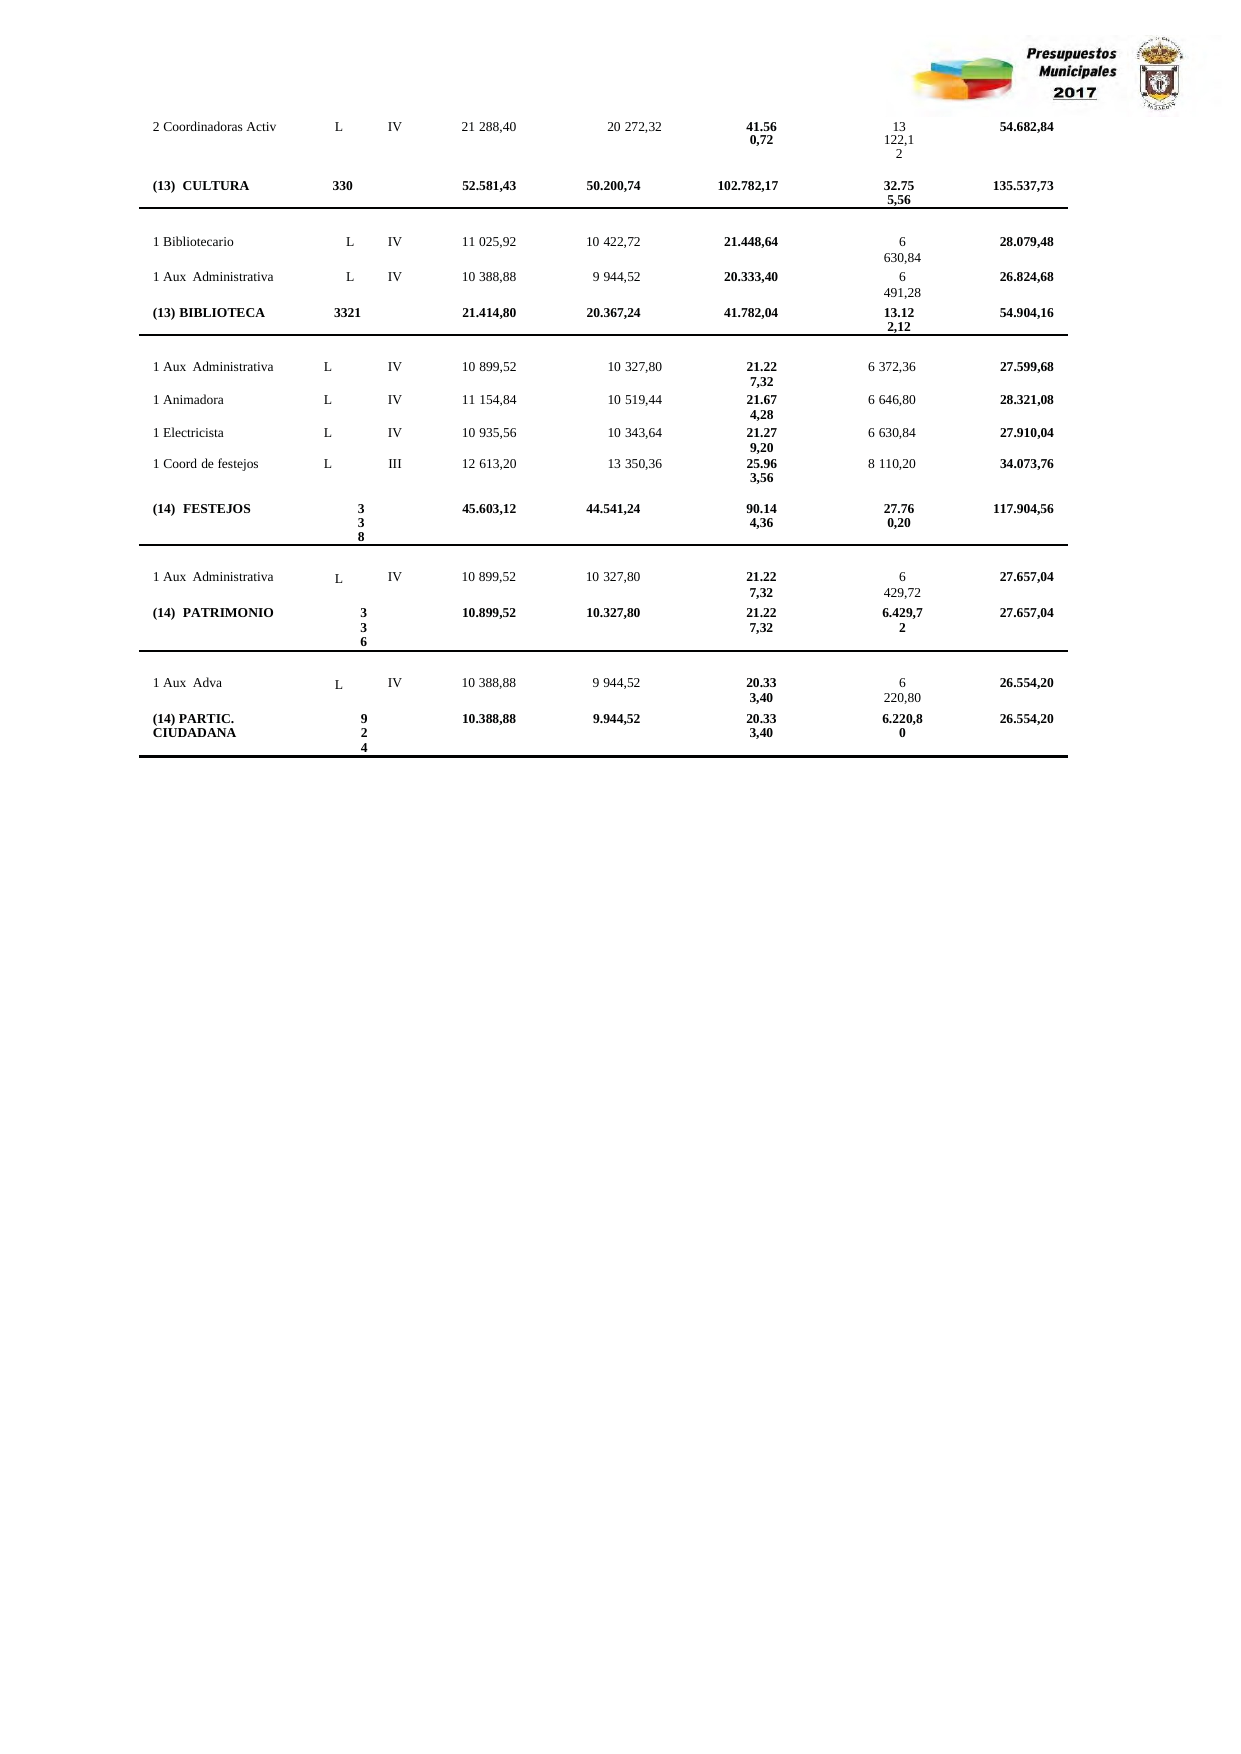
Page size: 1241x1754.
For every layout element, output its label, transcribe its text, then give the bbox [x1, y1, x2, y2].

table_cell 21.227,32 [693, 546, 831, 600]
table_cell 1 Animadora [139, 390, 298, 423]
table_cell 21.227,32 [693, 600, 831, 650]
table_cell 10 935,56 [431, 423, 562, 456]
table_cell 27.599,68 [968, 336, 1068, 389]
table_cell [374, 300, 431, 334]
table_cell 6 429,72 [831, 546, 965, 600]
table_cell 1 Aux Administrativa [139, 336, 298, 389]
table_header 330 [298, 179, 374, 207]
table_cell IV [374, 209, 431, 265]
table_header 27.760,20 [831, 502, 965, 544]
table_cell 20.333,40 [693, 652, 831, 706]
table_cell 10.899,52 [431, 600, 562, 650]
table_cell 20.367,24 [562, 300, 689, 334]
table_cell 1 Bibliotecario [139, 209, 298, 265]
table_cell [374, 600, 431, 650]
table_cell [345, 652, 374, 706]
table_cell L [298, 265, 374, 300]
table_cell 6 630,84 [831, 209, 965, 265]
table_cell [345, 546, 374, 600]
table_cell 3321 [298, 300, 374, 334]
table_cell 20 272,32 [562, 117, 693, 161]
table_header 45.603,12 [431, 502, 562, 544]
table_cell 9.944,52 [562, 706, 693, 755]
table_cell 6 646,80 [834, 390, 968, 423]
table_header (13) CULTURA [139, 179, 298, 207]
table_cell 9 944,52 [562, 265, 689, 300]
table_cell 6.220,80 [831, 706, 965, 755]
table_cell L [298, 336, 360, 389]
table_cell L [298, 423, 360, 456]
table_cell IV [374, 546, 431, 600]
table_cell 1 Aux Administrativa [139, 546, 322, 600]
table_header 117.904,56 [965, 502, 1068, 544]
table_cell (13) BIBLIOTECA [139, 300, 298, 334]
table_cell 6 372,36 [834, 336, 968, 389]
table_cell 9 944,52 [562, 652, 693, 706]
table_cell III [360, 456, 431, 485]
picture [885, 35, 1222, 117]
table_header 44.541,24 [562, 502, 693, 544]
table_cell (14) PATRIMONIO [139, 600, 322, 650]
table_cell 20.333,40 [693, 706, 831, 755]
table_cell 11 025,92 [431, 209, 562, 265]
table_header 52.581,43 [431, 179, 562, 207]
table_cell 2 Coordinadoras Activ [139, 117, 316, 161]
table_cell L [298, 390, 360, 423]
table_cell [323, 600, 344, 650]
table_cell 10 899,52 [431, 546, 562, 600]
table_cell 27.657,04 [965, 546, 1068, 600]
table_cell 21 288,40 [431, 117, 562, 161]
table_cell L [298, 209, 374, 265]
table_cell 28.321,08 [968, 390, 1068, 423]
table_header 50.200,74 [562, 179, 689, 207]
table_cell 10 899,52 [431, 336, 562, 389]
table_cell 924 [345, 706, 374, 755]
table_cell 10.327,80 [562, 600, 693, 650]
table_header (14) FESTEJOS [139, 502, 322, 544]
table_cell 13.122,12 [831, 300, 965, 334]
table_cell 6.429,72 [831, 600, 965, 650]
table_cell 26.554,20 [965, 652, 1068, 706]
table_cell 10 343,64 [562, 423, 693, 456]
table_cell 54.682,84 [968, 117, 1068, 161]
table_cell IV [360, 336, 431, 389]
table_cell 27.657,04 [965, 600, 1068, 650]
table_cell 6 630,84 [834, 423, 968, 456]
table_cell 21.448,64 [689, 209, 831, 265]
table_cell L [323, 546, 344, 600]
table_cell 41.782,04 [689, 300, 831, 334]
table_cell 27.910,04 [968, 423, 1068, 456]
table_header 90.144,36 [693, 502, 831, 544]
table_cell 10 327,80 [562, 546, 693, 600]
table_header 32.755,56 [831, 179, 965, 207]
table_cell 10 388,88 [431, 265, 562, 300]
table_cell 1 Coord de festejos [139, 456, 298, 485]
table_cell [323, 706, 344, 755]
table_cell IV [360, 423, 431, 456]
table_cell 26.824,68 [965, 265, 1068, 300]
table_cell L [298, 456, 360, 485]
table_cell 12 613,20 [431, 456, 562, 485]
table_cell L [323, 652, 344, 706]
table_cell 10 388,88 [431, 652, 562, 706]
table_cell 1 Electricista [139, 423, 298, 456]
table_cell 10 519,44 [562, 390, 693, 423]
table_header 102.782,17 [689, 179, 831, 207]
table_cell IV [360, 117, 431, 161]
table_cell IV [360, 390, 431, 423]
table_header [374, 502, 431, 544]
table_cell 34.073,76 [968, 456, 1068, 485]
table_cell 21.414,80 [431, 300, 562, 334]
table_cell 28.079,48 [965, 209, 1068, 265]
table_header 338 [345, 502, 374, 544]
table_cell 20.333,40 [689, 265, 831, 300]
table_header [323, 502, 344, 544]
table_cell 25.963,56 [693, 456, 834, 485]
table_cell 13 350,36 [562, 456, 693, 485]
table_cell 13 122,12 [830, 117, 968, 161]
table_cell 21.674,28 [693, 390, 834, 423]
table_cell 26.554,20 [965, 706, 1068, 755]
table_cell 54.904,16 [965, 300, 1068, 334]
table_cell 6 491,28 [831, 265, 965, 300]
table_cell 11 154,84 [431, 390, 562, 423]
table_cell L [316, 117, 360, 161]
table_cell IV [374, 652, 431, 706]
table_cell (14) PARTIC. CIUDADANA [139, 706, 322, 755]
table_cell [374, 706, 431, 755]
table_header [374, 179, 431, 207]
table_cell IV [374, 265, 431, 300]
table_cell 10.388,88 [431, 706, 562, 755]
table_cell 8 110,20 [834, 456, 968, 485]
table_cell 6 220,80 [831, 652, 965, 706]
table_cell 10 422,72 [562, 209, 689, 265]
table_header 135.537,73 [965, 179, 1068, 207]
table_cell 21.227,32 [693, 336, 834, 389]
table_cell 336 [345, 600, 374, 650]
table_cell 41.560,72 [693, 117, 830, 161]
table_cell 21.279,20 [693, 423, 834, 456]
table_cell 1 Aux Adva [139, 652, 322, 706]
table_cell 10 327,80 [562, 336, 693, 389]
table_cell 1 Aux Administrativa [139, 265, 298, 300]
